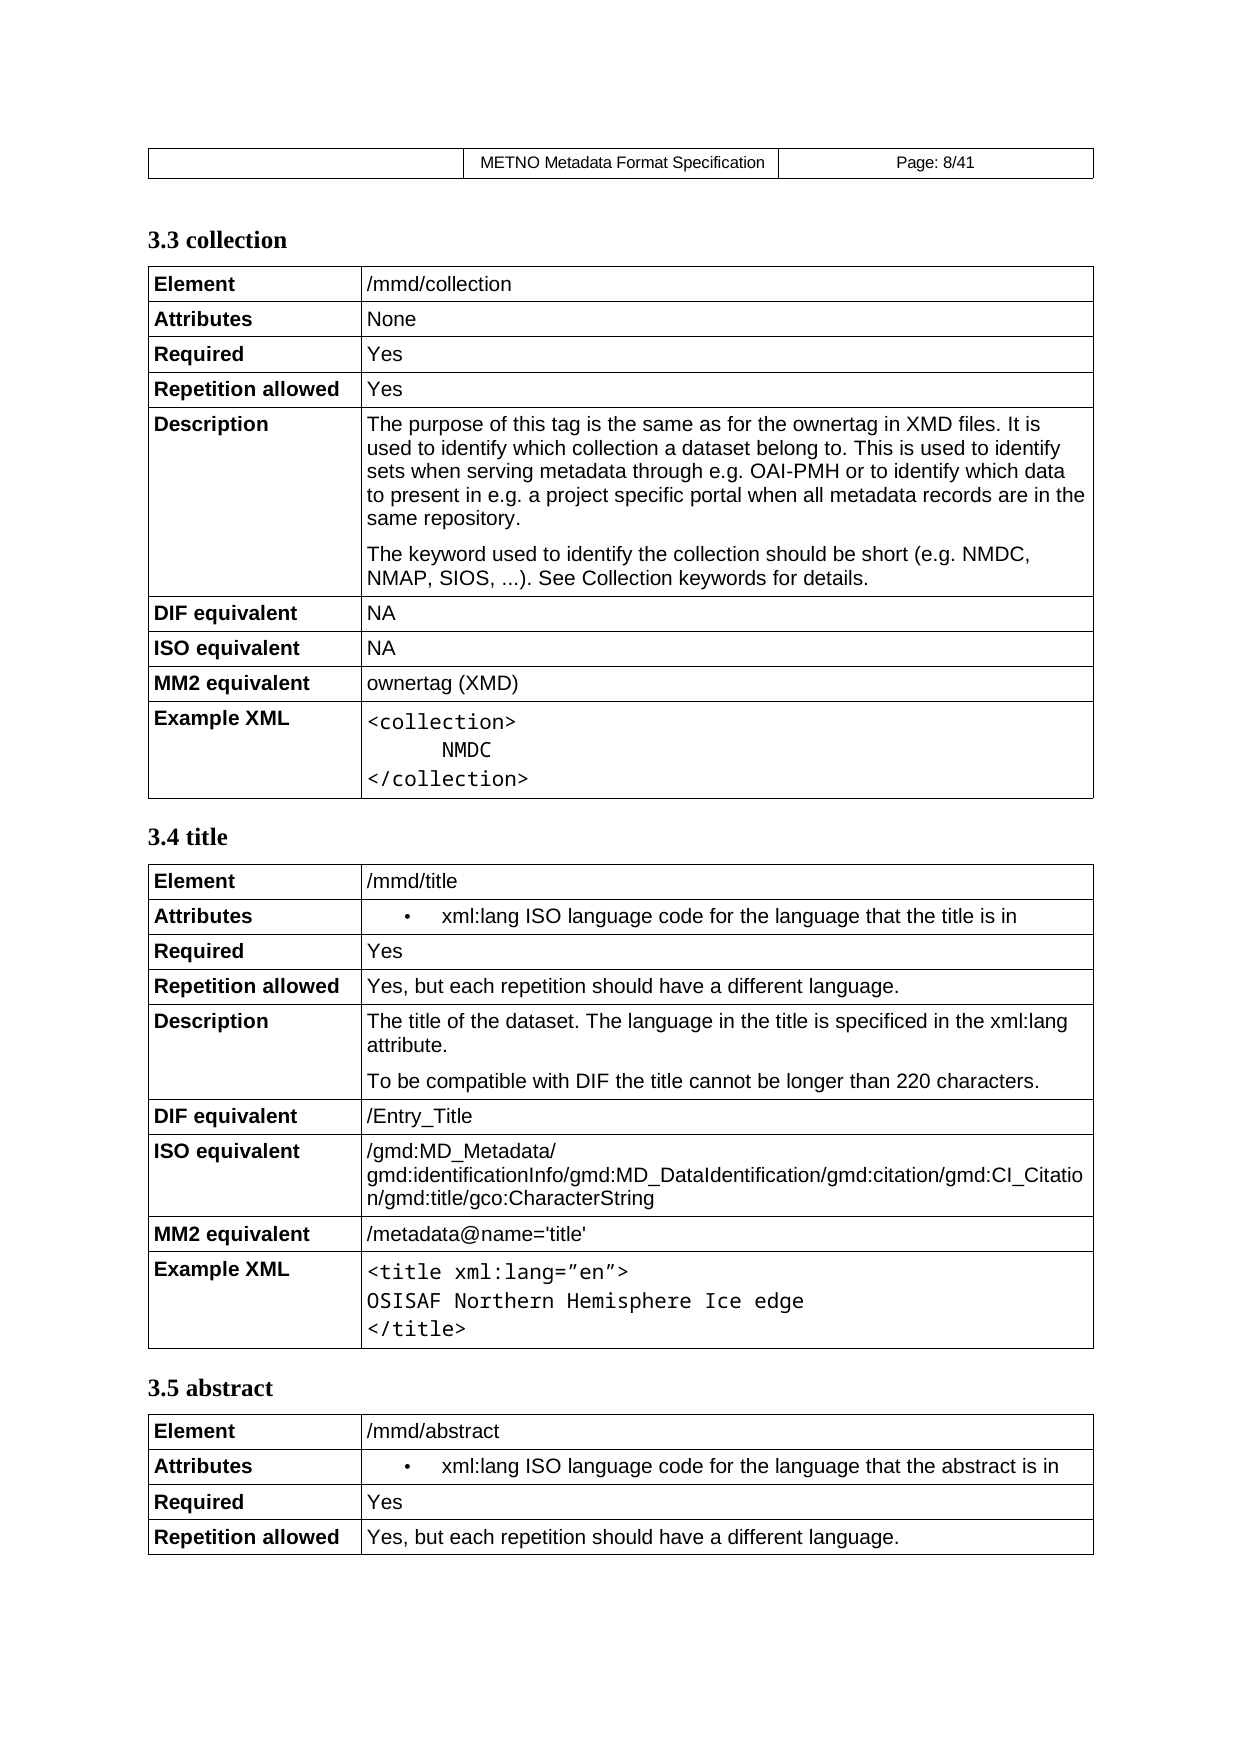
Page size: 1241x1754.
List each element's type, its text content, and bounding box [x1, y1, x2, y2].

table_cell Repetition allowed [149, 970, 361, 1004]
table_cell ISO equivalent [149, 1135, 361, 1216]
table_cell Yes [362, 337, 1093, 372]
subtitle title [148, 823, 1093, 851]
table_header /mmd/abstract [362, 1415, 1093, 1449]
table_cell Yes [362, 1485, 1093, 1519]
table_cell The purpose of this tag is the same as for the ownertag in XMD files. It is used to identify which collection a dataset belong to. This is used to identify sets when serving metadata through e.g. OAI-PMH or to identify which data to present in e.g. a project specific portal when all metadata records are in the same repository. The keyword used to identify the collection should be short (e.g. NMDC, NMAP, SIOS, ...). See Collection keywords for details. [362, 408, 1093, 596]
table_header /mmd/title [362, 865, 1093, 899]
table_cell NA [362, 597, 1093, 631]
table_cell xml:lang ISO language code for the language that the abstract is in [362, 1450, 1093, 1484]
table_cell /Entry_Title [362, 1100, 1093, 1134]
table_cell Attributes [149, 900, 361, 934]
table_cell The title of the dataset. The language in the title is specificed in the xml:lang attribute. To be compatible with DIF the title cannot be longer than 220 characters. [362, 1005, 1093, 1099]
table_cell Attributes [149, 302, 361, 336]
table_cell Repetition allowed [149, 1520, 361, 1554]
table_cell Yes [362, 935, 1093, 969]
table_header Element [149, 865, 361, 899]
table_cell Repetition allowed [149, 373, 361, 407]
table_cell Description [149, 1005, 361, 1099]
table_cell DIF equivalent [149, 1100, 361, 1134]
table_cell Required [149, 935, 361, 969]
table_header Element [149, 267, 361, 301]
subtitle collection [148, 226, 1093, 254]
table_cell Required [149, 1485, 361, 1519]
table_cell Yes, but each repetition should have a different language. [362, 970, 1093, 1004]
table_cell <title xml:lang=”en”> OSISAF Northern Hemisphere Ice edge </title> [362, 1252, 1093, 1348]
table_cell Attributes [149, 1450, 361, 1484]
table_cell ISO equivalent [149, 632, 361, 666]
table_header /mmd/collection [362, 267, 1093, 301]
table_cell <collection> NMDC </collection> [362, 702, 1093, 798]
table_cell MM2 equivalent [149, 667, 361, 701]
table_cell Description [149, 408, 361, 596]
table_cell Yes, but each repetition should have a different language. [362, 1520, 1093, 1554]
table_cell ownertag (XMD) [362, 667, 1093, 701]
table_cell Required [149, 337, 361, 372]
table_cell MM2 equivalent [149, 1217, 361, 1251]
table_cell Yes [362, 373, 1093, 407]
table_cell Example XML [149, 702, 361, 798]
table_cell DIF equivalent [149, 597, 361, 631]
table_cell Example XML [149, 1252, 361, 1348]
table_header Element [149, 1415, 361, 1449]
table_cell NA [362, 632, 1093, 666]
subtitle abstract [148, 1373, 1093, 1402]
table_cell /gmd:MD_Metadata/ gmd:identificationInfo/gmd:MD_DataIdentification/gmd:citation/gmd:CI_Citation/gmd:title/gco:CharacterString [362, 1135, 1093, 1216]
table_cell xml:lang ISO language code for the language that the title is in [362, 900, 1093, 934]
table_cell None [362, 302, 1093, 336]
table_cell /metadata@name='title' [362, 1217, 1093, 1251]
